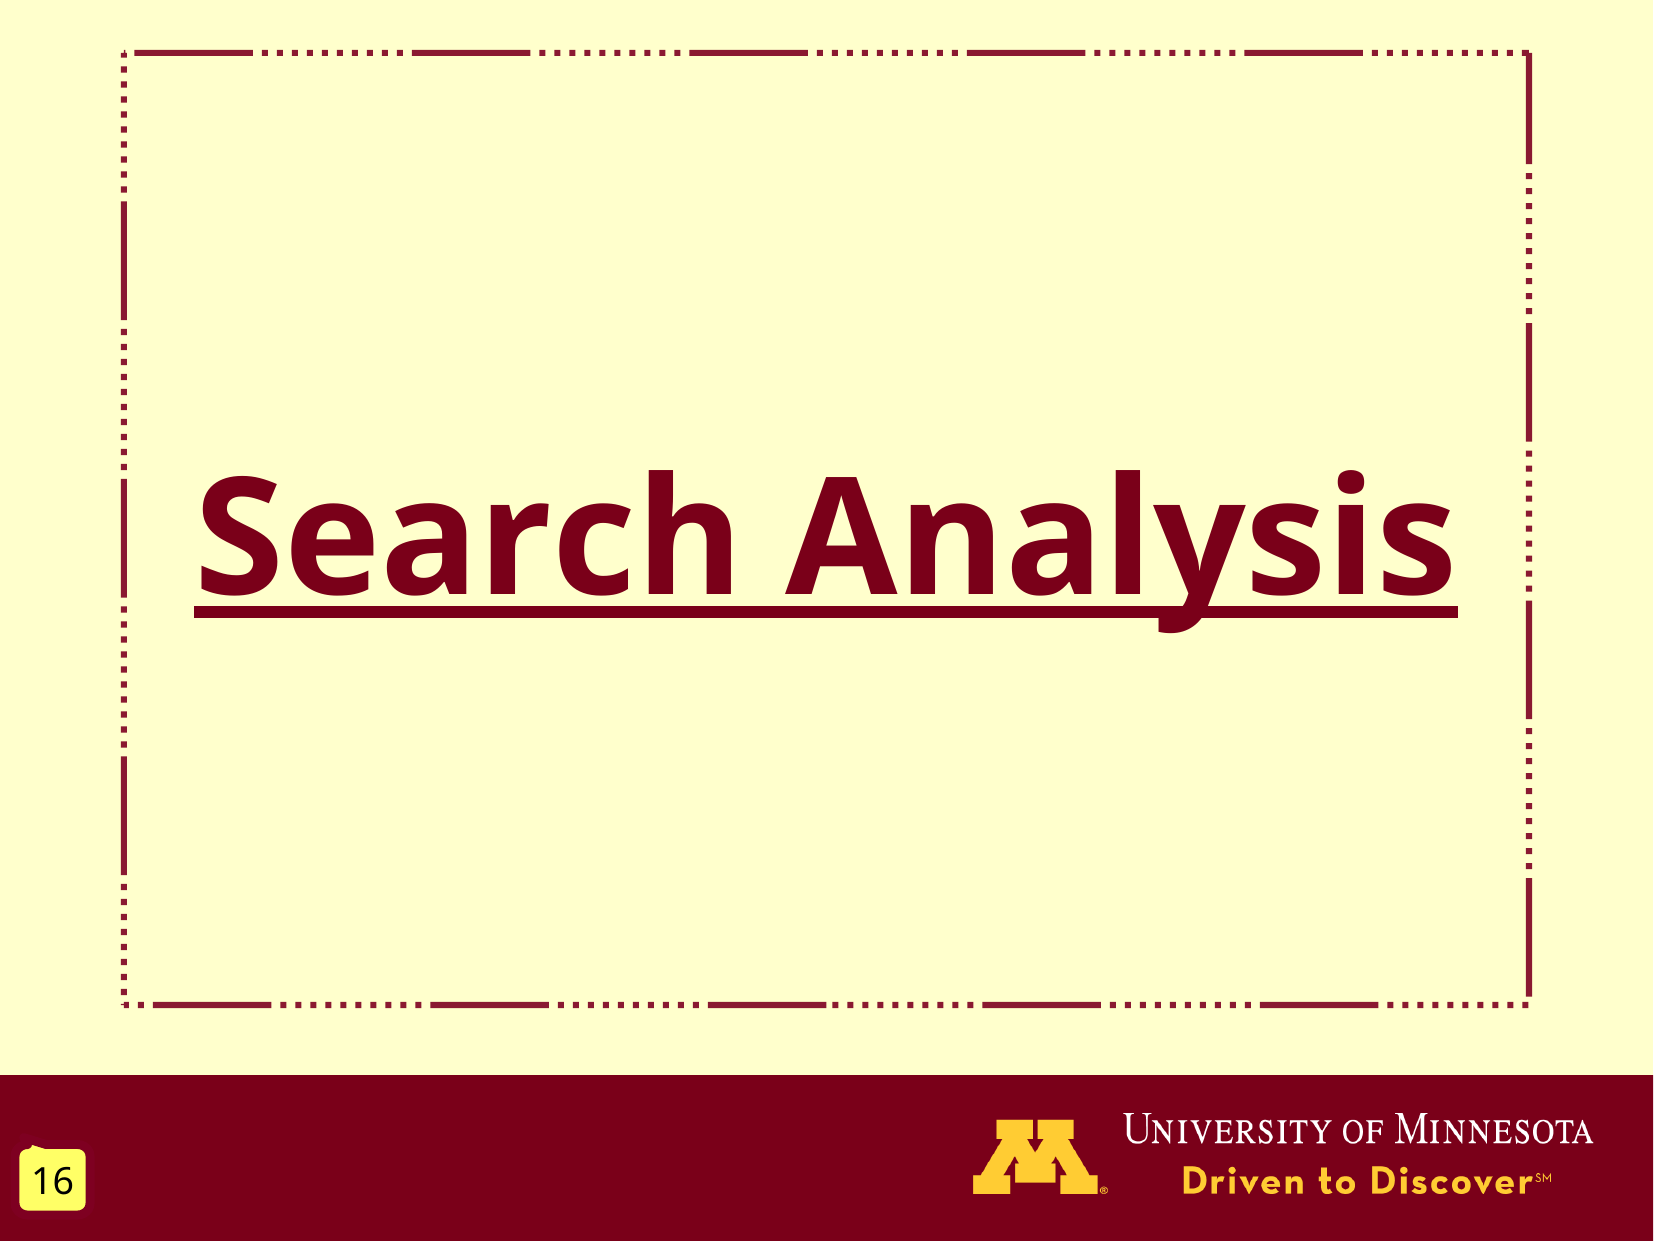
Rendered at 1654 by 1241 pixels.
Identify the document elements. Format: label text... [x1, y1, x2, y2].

text_box 16 [15, 1137, 91, 1216]
title Search Analysis [123, 52, 1529, 1006]
picture [0, 1075, 1654, 1241]
